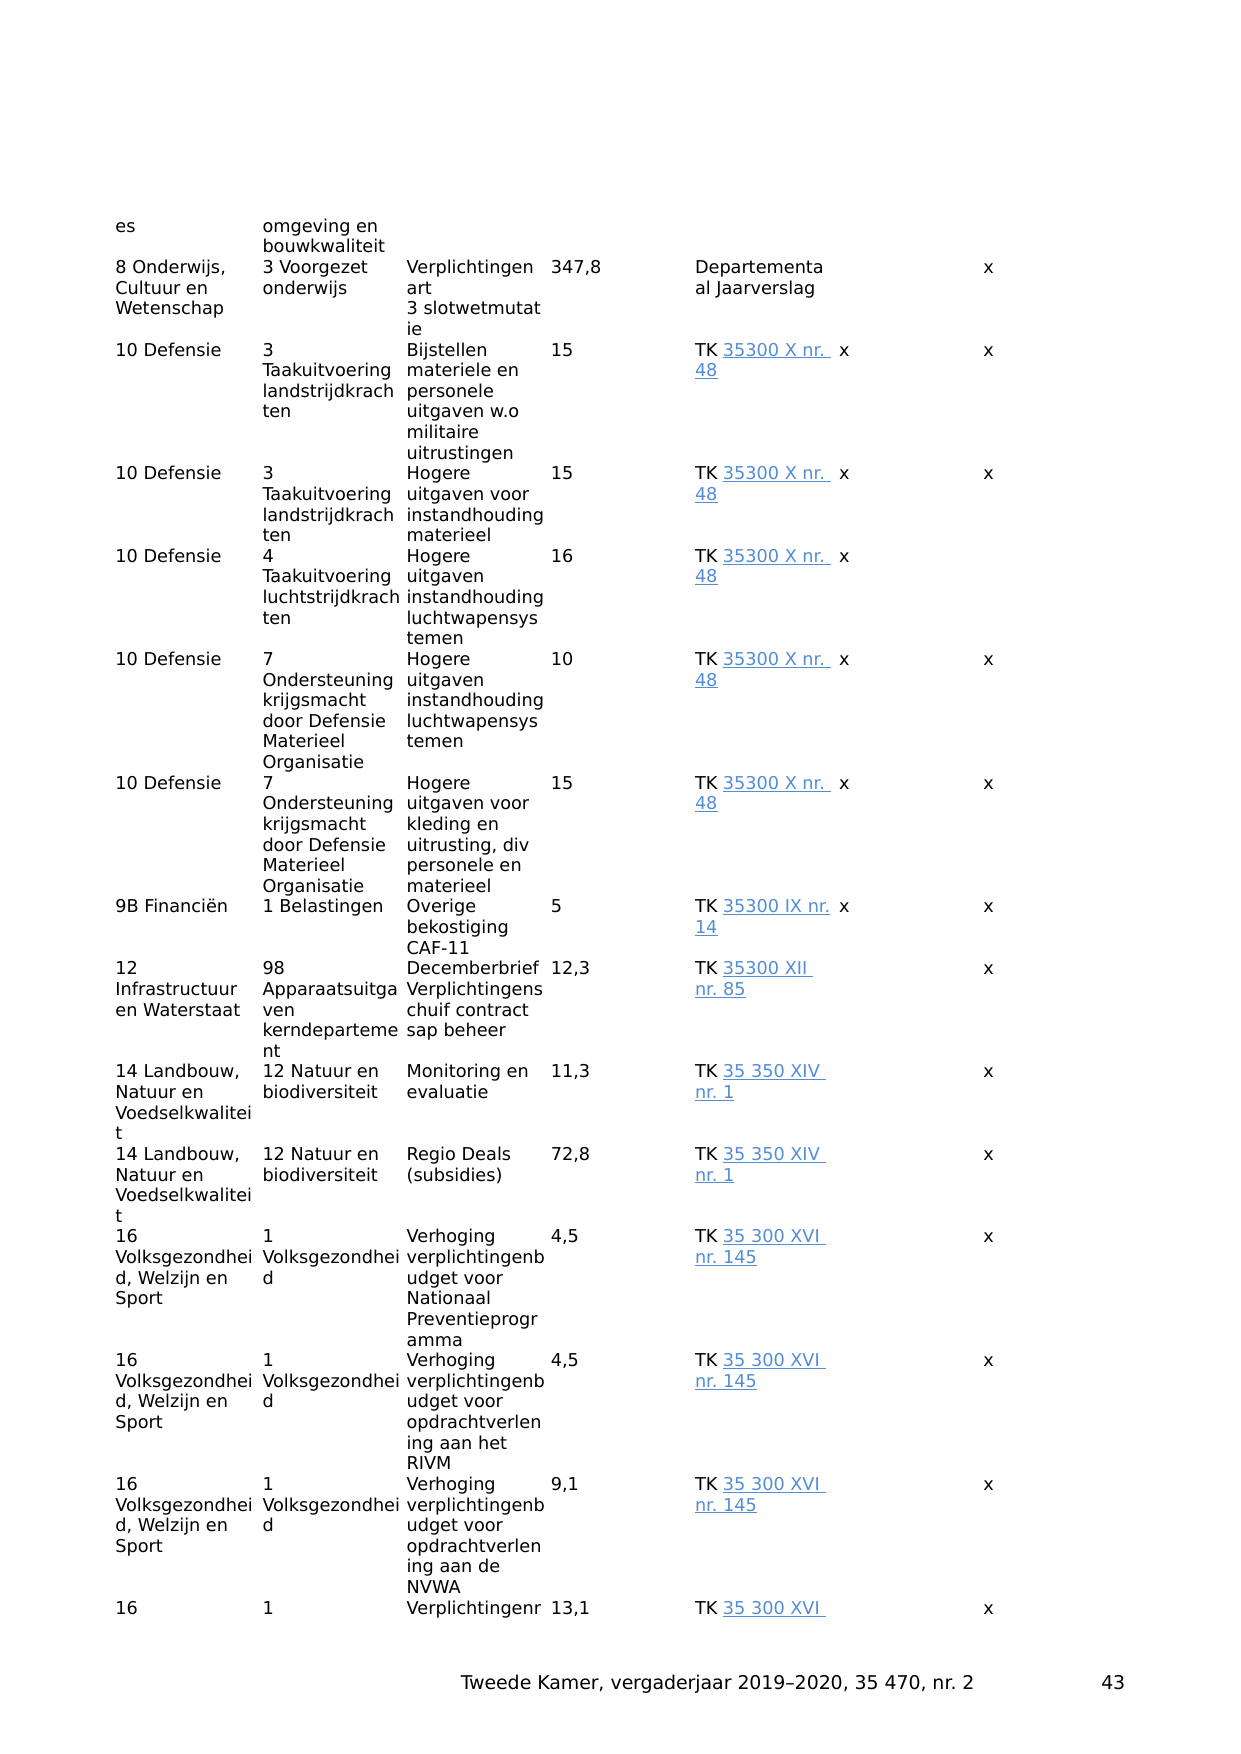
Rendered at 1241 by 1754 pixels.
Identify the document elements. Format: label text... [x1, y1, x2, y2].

table_cell x [836, 340, 980, 463]
table_cell es [115, 216, 259, 257]
table_cell 98 Apparaatsuitgaven kerndepartement [259, 958, 403, 1061]
table_cell 14 Landbouw, Natuur en Voedselkwaliteit [115, 1061, 259, 1144]
table_cell TK 35 300 XVI nr. 145 [692, 1226, 836, 1350]
table_cell Verplichtingenr [404, 1598, 548, 1618]
table_cell x [980, 463, 1125, 546]
table_cell TK 35300 IX nr. 14 [692, 896, 836, 958]
table_cell 10 Defensie [115, 340, 259, 463]
table_cell 12 Natuur en biodiversiteit [259, 1061, 403, 1144]
table_cell TK 35 300 XVI nr. 145 [692, 1350, 836, 1474]
table_cell [836, 216, 980, 257]
table_cell 10 Defensie [115, 463, 259, 546]
table_cell x [980, 1226, 1125, 1350]
table_cell 1 Volksgezondheid [259, 1350, 403, 1474]
table_cell [836, 1350, 980, 1474]
table_cell 1 [259, 1598, 403, 1618]
table_cell x [980, 773, 1125, 896]
table_cell 3 Taakuitvoering landstrijdkrachten [259, 340, 403, 463]
table_cell x [836, 546, 980, 649]
table_cell Hogere uitgaven voor instandhouding materieel [404, 463, 548, 546]
table_cell 10 Defensie [115, 773, 259, 896]
table_cell Hogere uitgaven instandhouding luchtwapensystemen [404, 649, 548, 773]
table_cell 16 Volksgezondheid, Welzijn en Sport [115, 1226, 259, 1350]
table_cell 13,1 [548, 1598, 692, 1618]
table_cell TK 35 350 XIV nr. 1 [692, 1061, 836, 1144]
table_cell [836, 1226, 980, 1350]
table_cell 72,8 [548, 1144, 692, 1226]
table_cell TK 35300 X nr. 48 [692, 463, 836, 546]
table_cell [980, 546, 1125, 649]
table_cell 16 Volksgezondheid, Welzijn en Sport [115, 1350, 259, 1474]
table_cell 7 Ondersteuning krijgsmacht door Defensie Materieel Organisatie [259, 649, 403, 773]
table_cell 14 Landbouw, Natuur en Voedselkwaliteit [115, 1144, 259, 1226]
table_cell 12,3 [548, 958, 692, 1061]
table_cell x [980, 896, 1125, 958]
table_cell x [980, 649, 1125, 773]
table_cell 10 Defensie [115, 546, 259, 649]
table_cell 15 [548, 340, 692, 463]
table_cell Regio Deals (subsidies) [404, 1144, 548, 1226]
table_cell x [836, 773, 980, 896]
table_cell 10 [548, 649, 692, 773]
table_cell x [980, 958, 1125, 1061]
table_header Tabel 8.1. Beleidsmatige mutaties [115, 191, 1125, 216]
table_cell 3 Voorgezet onderwijs [259, 257, 403, 339]
table_cell 4,5 [548, 1226, 692, 1350]
table_cell [836, 1061, 980, 1144]
table_cell x [980, 1144, 1125, 1226]
table_cell [692, 216, 836, 257]
table_cell 1 Volksgezondheid [259, 1226, 403, 1350]
table_cell x [980, 1350, 1125, 1474]
table_cell 5 [548, 896, 692, 958]
table_cell x [980, 340, 1125, 463]
table_cell Hogere uitgaven voor kleding en uitrusting, div personele en materieel [404, 773, 548, 896]
table_cell TK 35 350 XIV nr. 1 [692, 1144, 836, 1226]
table_cell 1 Belastingen [259, 896, 403, 958]
table_cell 10 Defensie [115, 649, 259, 773]
table_cell Overige bekostiging CAF-11 [404, 896, 548, 958]
table_cell omgeving en bouwkwaliteit [259, 216, 403, 257]
table_cell 347,8 [548, 257, 692, 339]
table_cell 9,1 [548, 1474, 692, 1598]
table_cell TK 35300 X nr. 48 [692, 773, 836, 896]
table_cell 3 Taakuitvoering landstrijdkrachten [259, 463, 403, 546]
table_cell 15 [548, 773, 692, 896]
table_cell Bijstellen materiele en personele uitgaven w.o militaire uitrustingen [404, 340, 548, 463]
table_cell x [836, 649, 980, 773]
table_cell TK 35300 X nr. 48 [692, 546, 836, 649]
table_cell Decemberbrief Verplichtingenschuif contract sap beheer [404, 958, 548, 1061]
table_cell 4 Taakuitvoering luchtstrijdkrachten [259, 546, 403, 649]
table_cell Verhoging verplichtingenbudget voor opdrachtverlening aan het RIVM [404, 1350, 548, 1474]
table_cell x [980, 257, 1125, 339]
table_cell [404, 216, 548, 257]
table_cell 1 Volksgezondheid [259, 1474, 403, 1598]
table_cell 11,3 [548, 1061, 692, 1144]
table_cell 8 Onderwijs, Cultuur en Wetenschap [115, 257, 259, 339]
table_cell 9B Financiën [115, 896, 259, 958]
table_cell Verplichtingen art 3 slotwetmutatie [404, 257, 548, 339]
table_cell TK 35 300 XVI nr. 145 [692, 1474, 836, 1598]
table_cell [548, 216, 692, 257]
table_cell [836, 257, 980, 339]
table_cell x [980, 1061, 1125, 1144]
table_cell 4,5 [548, 1350, 692, 1474]
table_cell 16 [548, 546, 692, 649]
table_cell 7 Ondersteuning krijgsmacht door Defensie Materieel Organisatie [259, 773, 403, 896]
table_cell [980, 216, 1125, 257]
table_cell x [980, 1474, 1125, 1598]
table_cell TK 35300 X nr. 48 [692, 649, 836, 773]
table_cell Hogere uitgaven instandhouding luchtwapensystemen [404, 546, 548, 649]
table_cell TK 35 300 XVI [692, 1598, 836, 1618]
table_cell x [836, 463, 980, 546]
table_cell Departementaal Jaarverslag [692, 257, 836, 339]
table_cell [836, 1474, 980, 1598]
table_cell Verhoging verplichtingenbudget voor Nationaal Preventieprogramma [404, 1226, 548, 1350]
table_cell 16 Volksgezondheid, Welzijn en Sport [115, 1474, 259, 1598]
table_cell x [836, 896, 980, 958]
table_cell [836, 958, 980, 1061]
table_cell TK 35300 XII nr. 85 [692, 958, 836, 1061]
table_cell Verhoging verplichtingenbudget voor opdrachtverlening aan de NVWA [404, 1474, 548, 1598]
table_cell 16 [115, 1598, 259, 1618]
table_cell Monitoring en evaluatie [404, 1061, 548, 1144]
table_cell 12 Natuur en biodiversiteit [259, 1144, 403, 1226]
table_cell [836, 1144, 980, 1226]
table_cell 15 [548, 463, 692, 546]
table_cell 12 Infrastructuur en Waterstaat [115, 958, 259, 1061]
table_cell x [980, 1598, 1125, 1618]
table_cell TK 35300 X nr. 48 [692, 340, 836, 463]
table_cell [836, 1598, 980, 1618]
